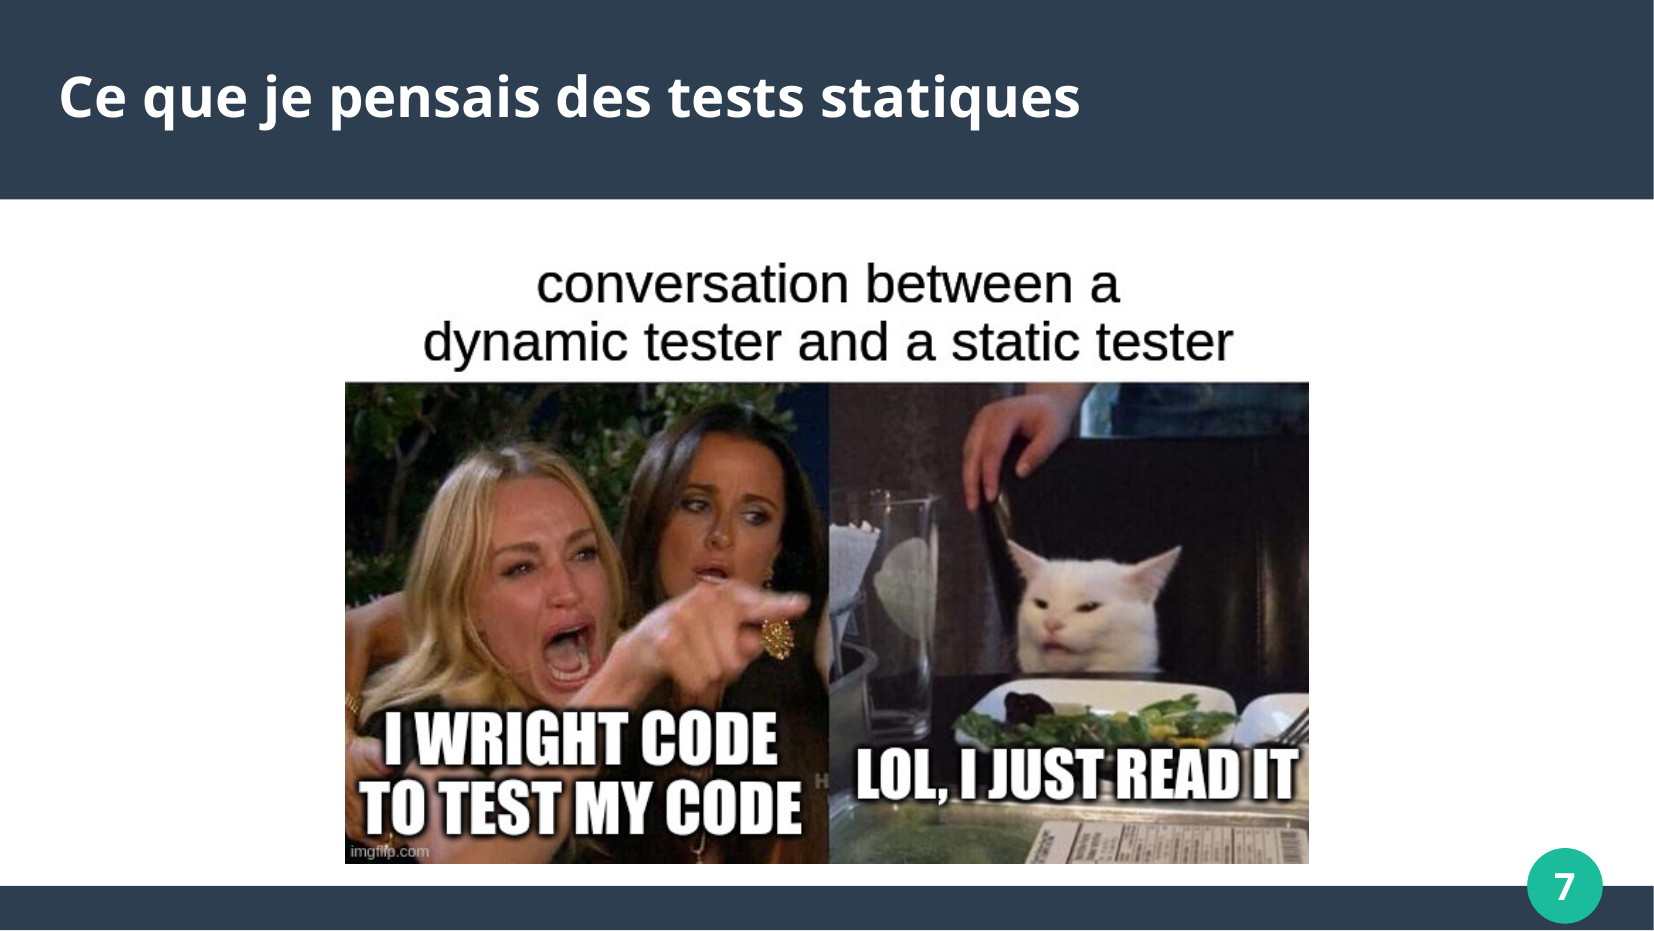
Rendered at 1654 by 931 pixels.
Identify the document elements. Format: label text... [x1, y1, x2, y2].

title Ce que je pensais des tests statiques [59, 37, 1595, 155]
picture [345, 243, 1309, 864]
